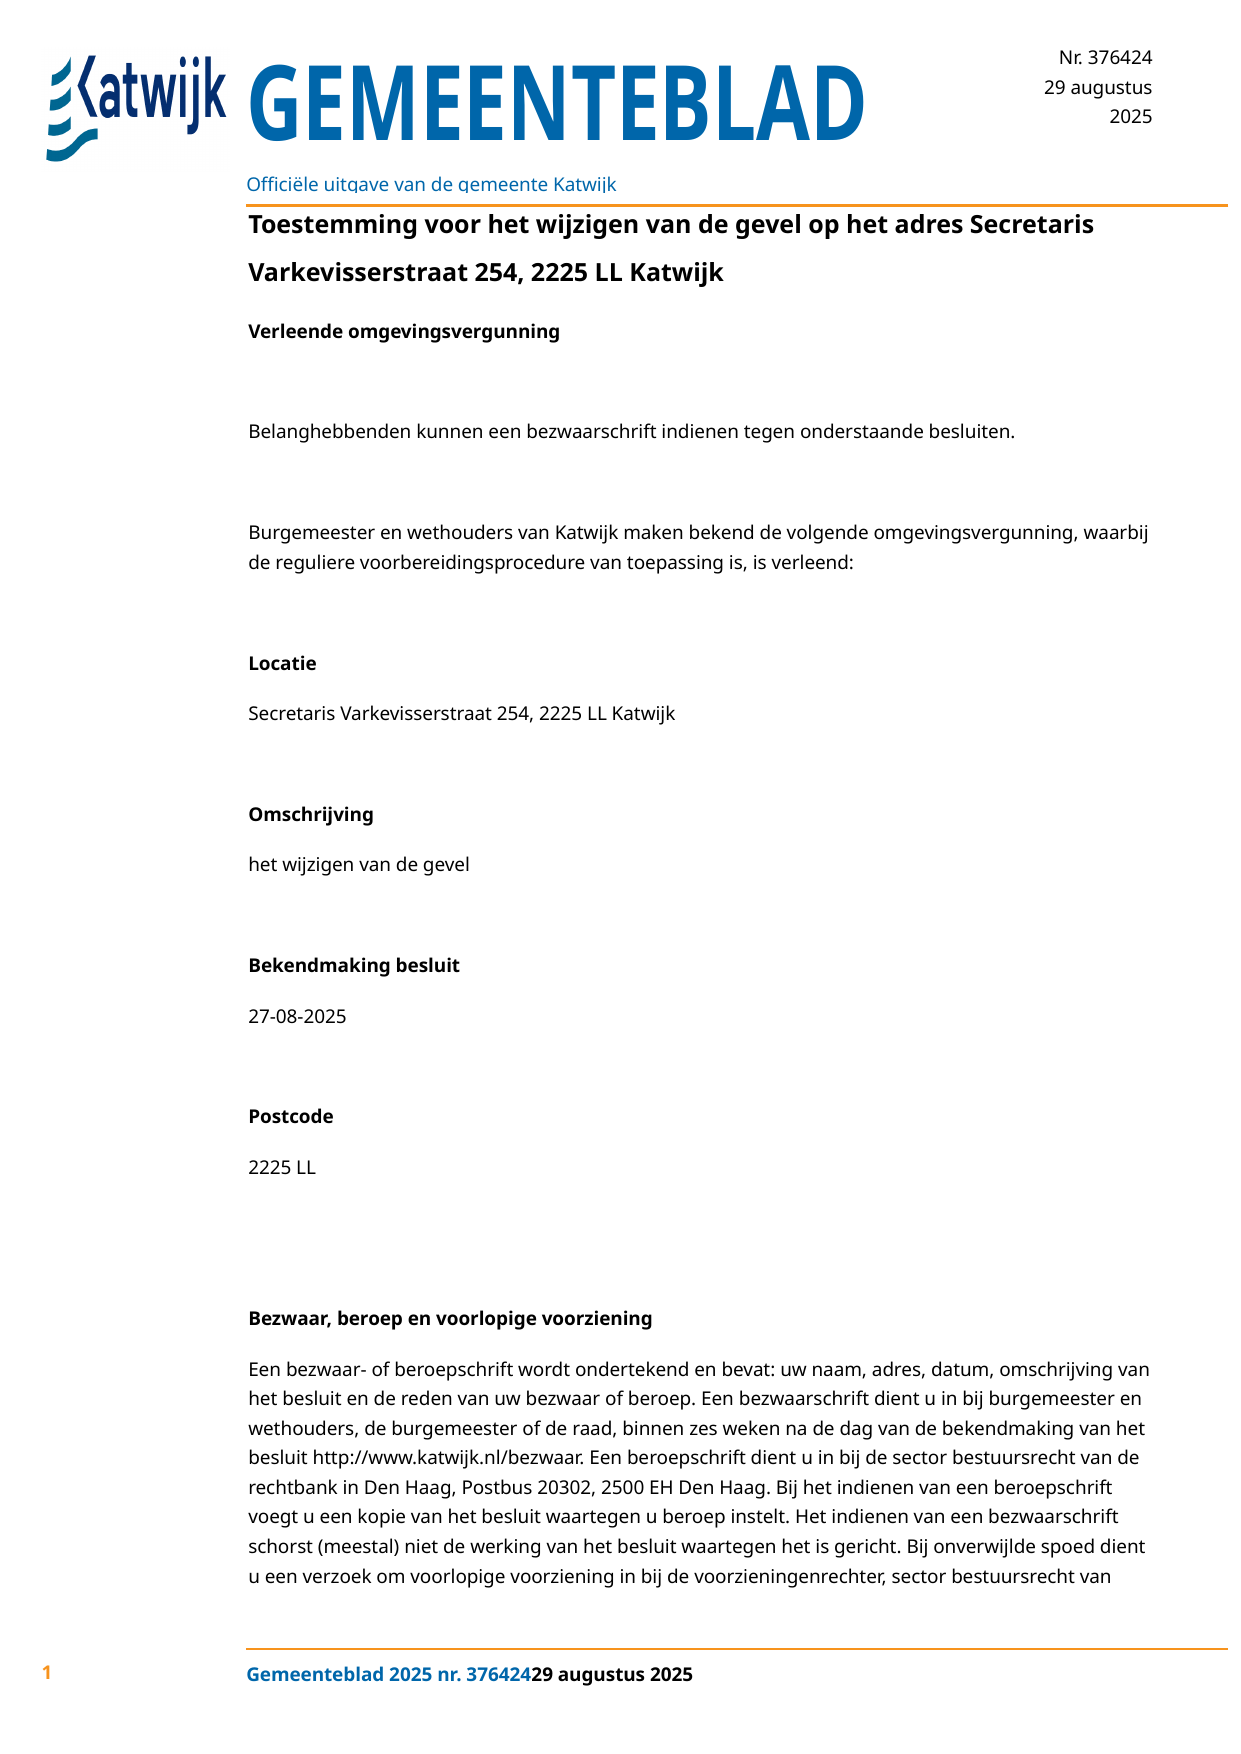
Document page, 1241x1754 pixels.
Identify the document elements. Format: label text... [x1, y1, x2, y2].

text Bekendmaking besluit [248, 952, 1152, 978]
text Omschrijving [248, 801, 1152, 827]
picture [41, 47, 231, 172]
text Belanghebbenden kunnen een bezwaarschrift indienen tegen onderstaande besluiten. [248, 419, 1152, 444]
text Locatie [248, 650, 1152, 676]
text Postcode [248, 1104, 1152, 1129]
text Een bezwaar- of beroepschrift wordt ondertekend en bevat: uw naam, adres, datum, omschrijving van het besluit en de reden van uw bezwaar of beroep. Een bezwaarschrift dient u in bij burgemeester en wethouders, de burgemeester of de raad, binnen zes weken na de dag van de bekendmaking van het besluit http://www.katwijk.nl/bezwaar. Een beroepschrift dient u in bij de sector bestuursrecht van de rechtbank in Den Haag, Postbus 20302, 2500 EH Den Haag. Bij het indienen van een beroepschrift voegt u een kopie van het besluit waartegen u beroep instelt. Het indienen van een bezwaarschrift schorst (meestal) niet de werking van het besluit waartegen het is gericht. Bij onverwijlde spoed dient u een verzoek om voorlopige voorziening in bij de voorzieningenrechter, sector bestuursrecht van [248, 1356, 1152, 1589]
text Verleende omgevingsvergunning [248, 318, 1152, 344]
text Bezwaar, beroep en voorlopige voorziening [248, 1305, 1152, 1331]
text 2225 LL [248, 1154, 1152, 1180]
text 27-08-2025 [248, 1003, 1152, 1029]
text het wijzigen van de gevel [248, 852, 1152, 877]
text Burgemeester en wethouders van Katwijk maken bekend de volgende omgevingsvergunning, waarbij de reguliere voorbereidingsprocedure van toepassing is, is verleend: [248, 519, 1152, 575]
text Secretaris Varkevisserstraat 254, 2225 LL Katwijk [248, 700, 1152, 726]
text Toestemming voor het wijzigen van de gevel op het adres Secretaris Varkevisserstraat 254, 2225 LL Katwijk [248, 207, 1152, 288]
